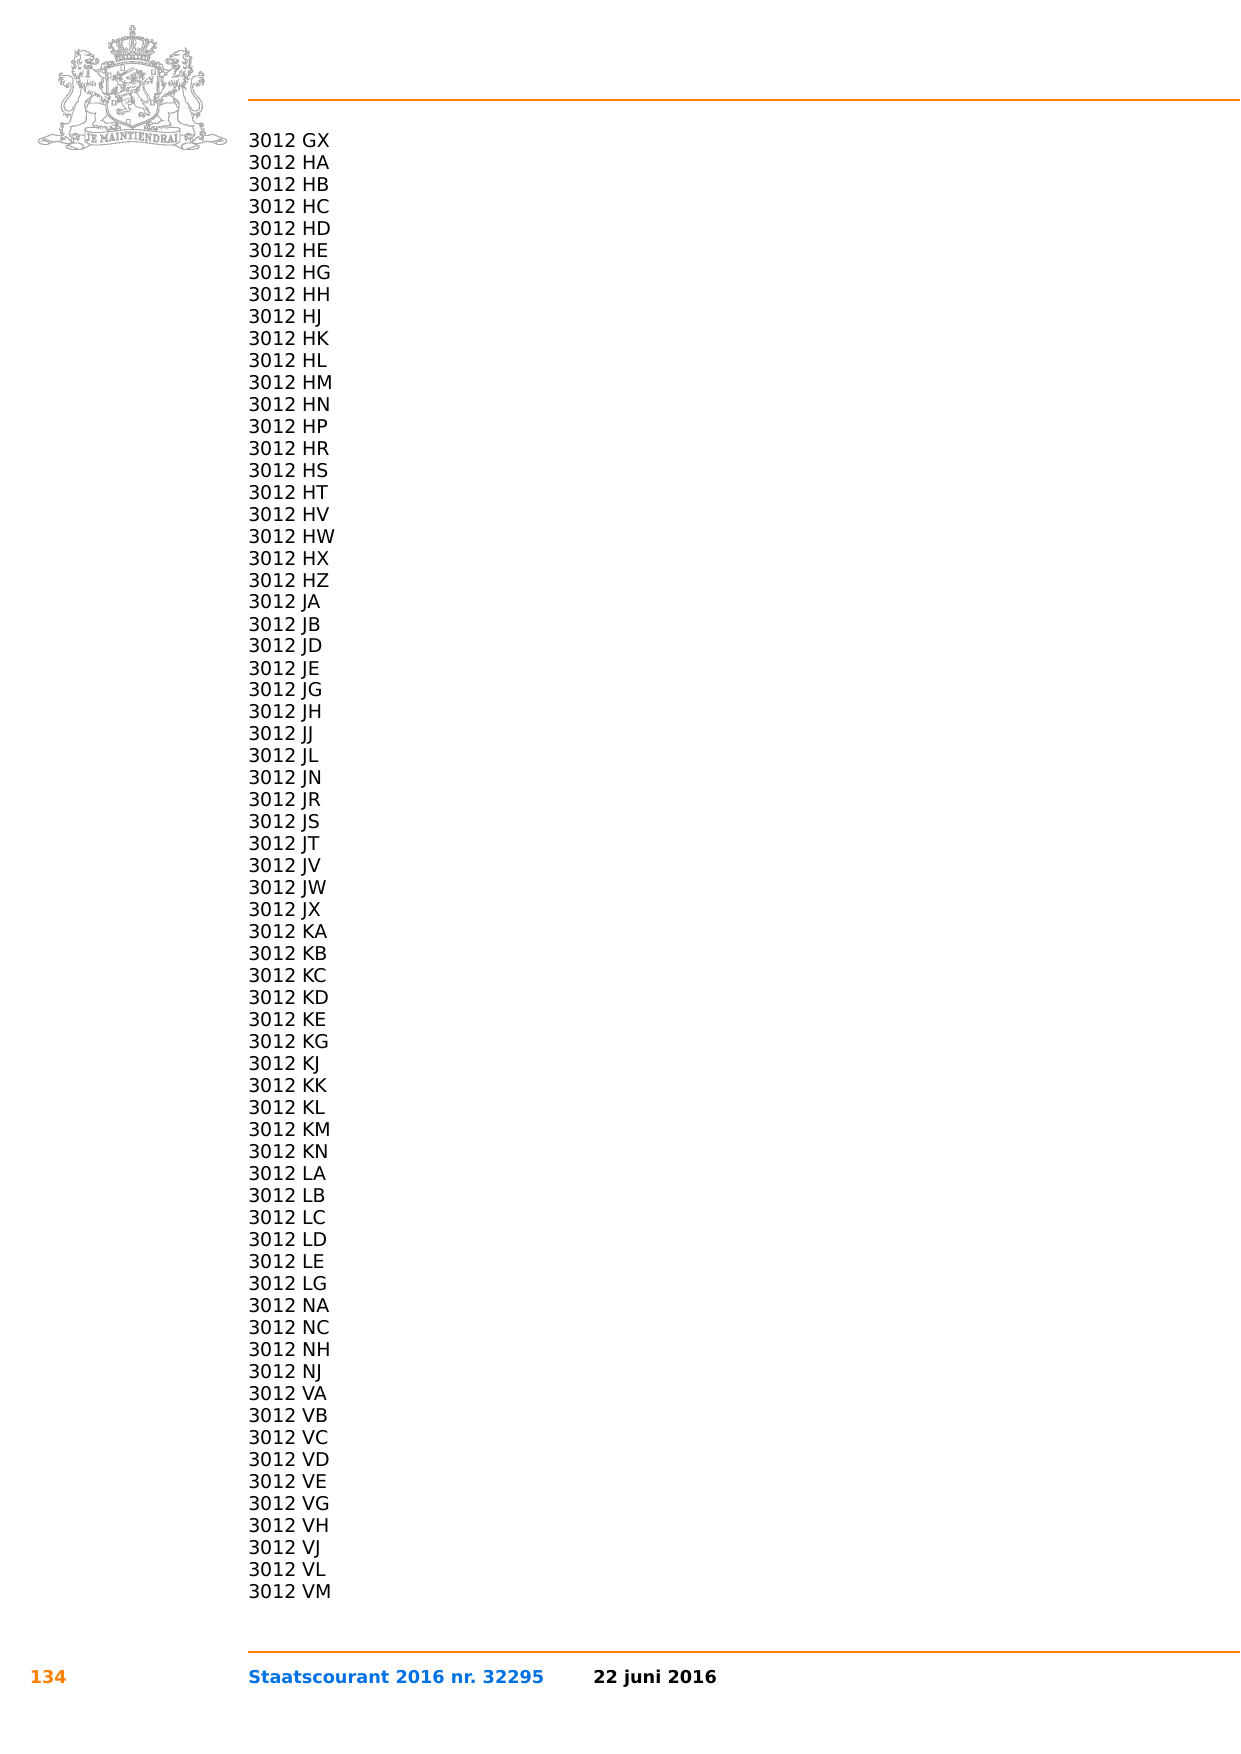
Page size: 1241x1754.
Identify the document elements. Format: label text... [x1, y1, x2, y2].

text 3012 HV [248, 503, 1163, 526]
text 3012 VA [248, 1383, 1163, 1405]
text 3012 HD [248, 218, 1163, 240]
text 3012 HE [248, 240, 1163, 262]
text 3012 HM [248, 372, 1163, 394]
text 3012 HC [248, 196, 1163, 218]
text 3012 JR [248, 789, 1163, 811]
text 3012 HB [248, 174, 1163, 196]
text 3012 VJ [248, 1537, 1163, 1558]
text 3012 VE [248, 1471, 1163, 1493]
text 3012 HZ [248, 569, 1163, 591]
text 3012 HW [248, 526, 1163, 547]
picture [38, 25, 227, 150]
text 3012 KM [248, 1119, 1163, 1141]
text 3012 JJ [248, 723, 1163, 745]
text 3012 HK [248, 328, 1163, 350]
text 3012 VG [248, 1493, 1163, 1514]
text 3012 VB [248, 1405, 1163, 1427]
text 3012 GX [248, 130, 1163, 152]
text 3012 JE [248, 657, 1163, 679]
text 3012 JV [248, 855, 1163, 877]
text 3012 KN [248, 1141, 1163, 1163]
text 3012 LE [248, 1251, 1163, 1273]
text 3012 HL [248, 350, 1163, 372]
text 3012 JW [248, 877, 1163, 899]
text 3012 JB [248, 613, 1163, 635]
text 3012 NJ [248, 1361, 1163, 1383]
text 3012 KJ [248, 1053, 1163, 1075]
text 3012 HP [248, 416, 1163, 438]
text 3012 VL [248, 1558, 1163, 1581]
text 3012 KB [248, 943, 1163, 965]
text 3012 VD [248, 1449, 1163, 1471]
text 3012 KA [248, 921, 1163, 943]
text 3012 HS [248, 459, 1163, 482]
text 3012 JH [248, 701, 1163, 723]
text 3012 VH [248, 1514, 1163, 1537]
text 3012 LG [248, 1273, 1163, 1295]
text 3012 NA [248, 1295, 1163, 1317]
text 3012 HH [248, 284, 1163, 306]
text 3012 HA [248, 152, 1163, 174]
text 3012 KD [248, 987, 1163, 1009]
text 3012 LA [248, 1163, 1163, 1185]
text 3012 KG [248, 1031, 1163, 1053]
text 3012 NH [248, 1339, 1163, 1361]
text 3012 HT [248, 482, 1163, 503]
text 3012 JL [248, 745, 1163, 767]
text 3012 HN [248, 394, 1163, 416]
text 3012 JA [248, 591, 1163, 613]
text 3012 VC [248, 1427, 1163, 1449]
text 3012 KK [248, 1075, 1163, 1097]
text 3012 HG [248, 262, 1163, 284]
text 3012 JS [248, 811, 1163, 833]
text 3012 VM [248, 1581, 1163, 1602]
text 3012 LB [248, 1185, 1163, 1207]
text 3012 HJ [248, 306, 1163, 328]
text 3012 JX [248, 899, 1163, 921]
text 3012 LD [248, 1229, 1163, 1251]
text 3012 JN [248, 767, 1163, 789]
text 3012 HX [248, 547, 1163, 569]
text 3012 HR [248, 438, 1163, 459]
text 3012 NC [248, 1317, 1163, 1339]
text 3012 JT [248, 833, 1163, 855]
text 3012 KC [248, 965, 1163, 987]
text 3012 KL [248, 1097, 1163, 1119]
text 3012 JG [248, 679, 1163, 701]
text 3012 KE [248, 1009, 1163, 1031]
text 3012 LC [248, 1207, 1163, 1229]
text 3012 JD [248, 635, 1163, 657]
